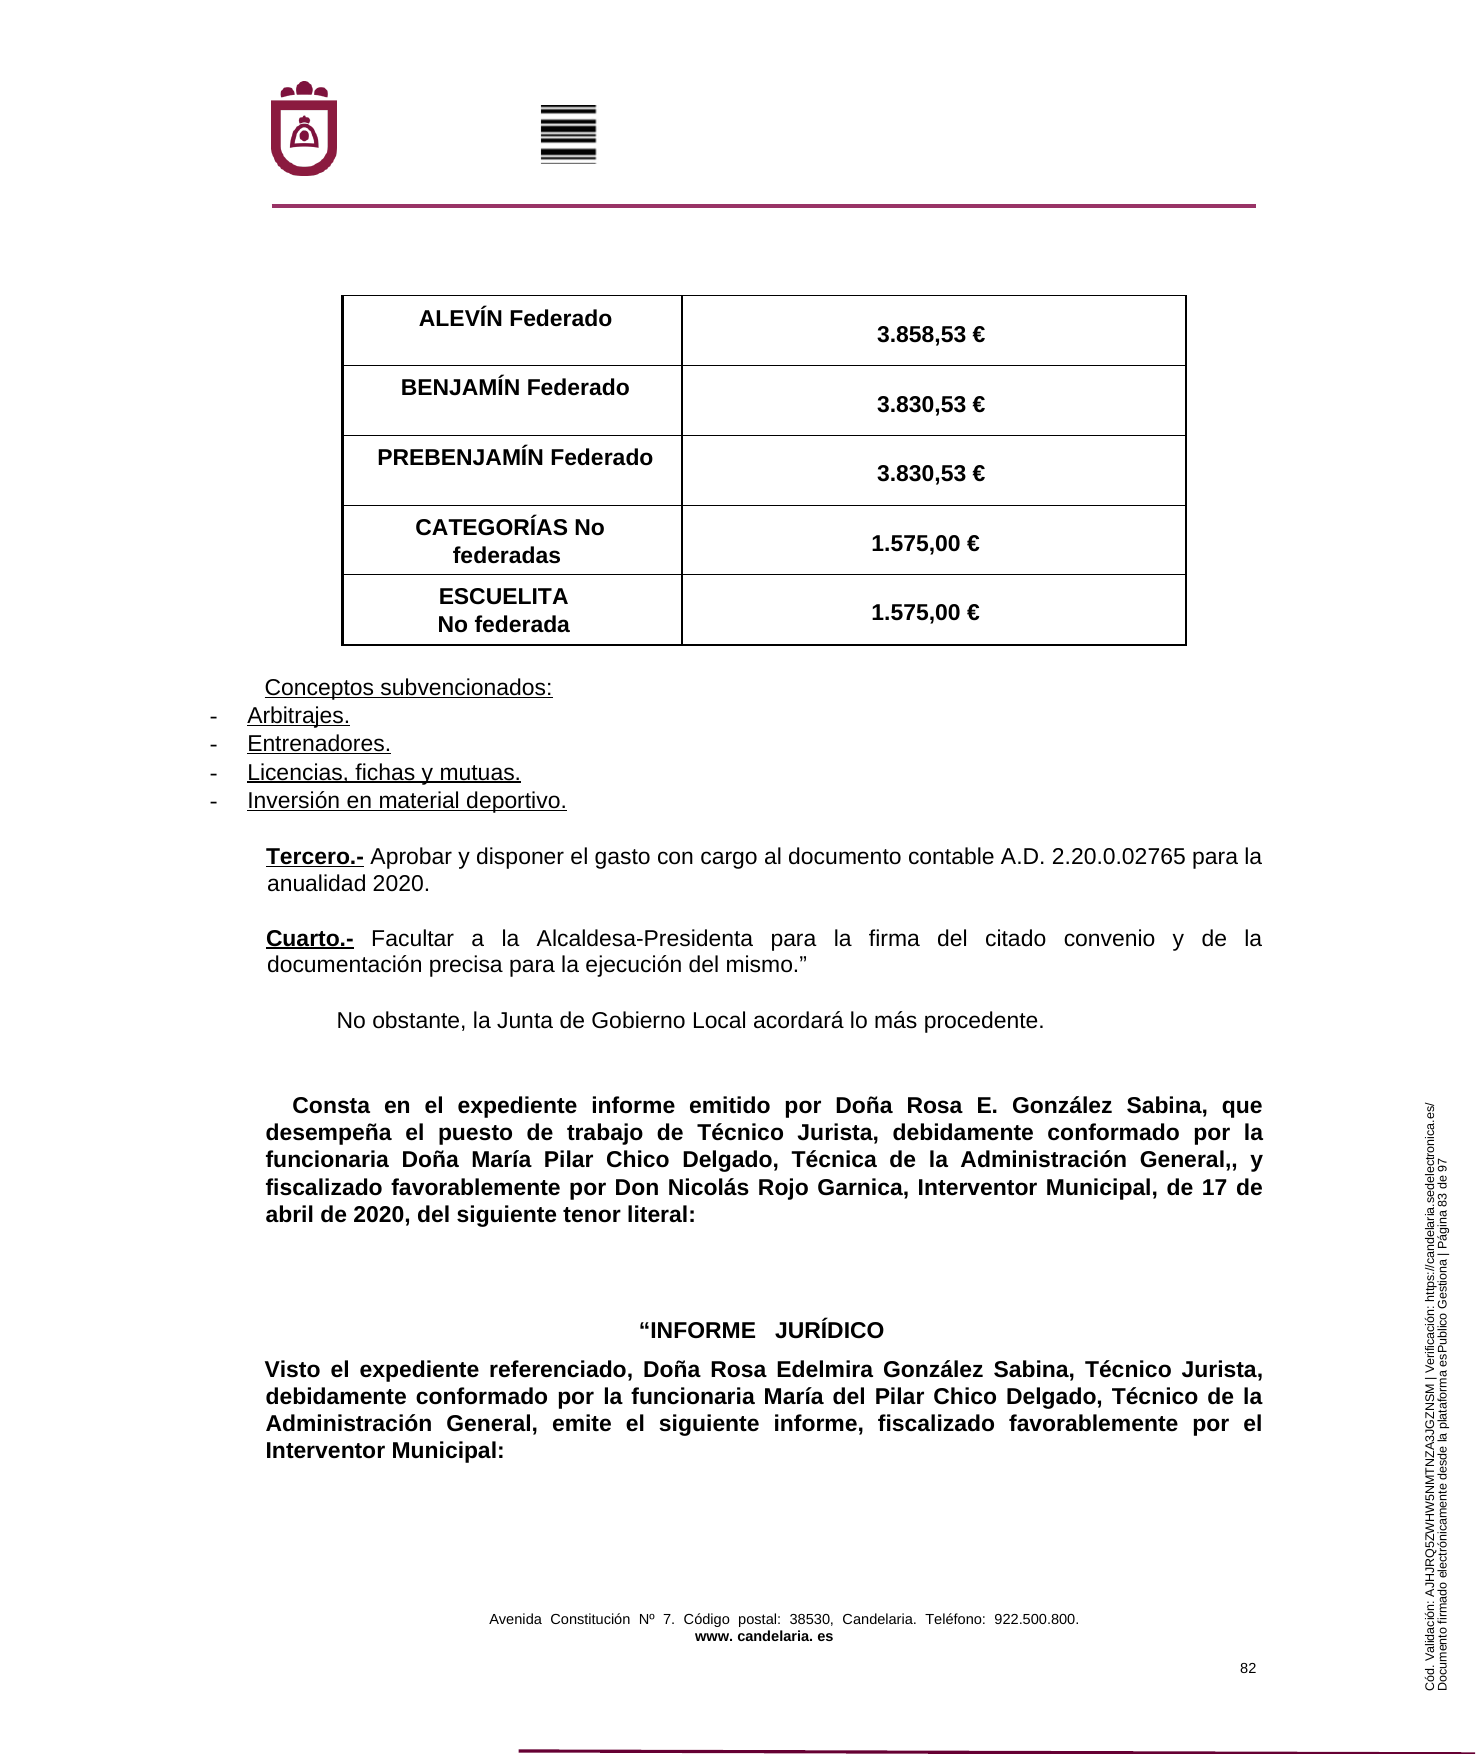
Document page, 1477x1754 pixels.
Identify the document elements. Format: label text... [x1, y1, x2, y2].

text Visto el expediente referenciado, Doña Rosa Edelmira González Sabina, Técnico Jurista, debidamente conformado por la funcionaria María del Pilar Chico Delgado, Técnico de la Administración General, emite el siguiente informe, fiscalizado favorablemente por el Interventor Municipal: [264, 1356, 1264, 1463]
text No obstante, la Junta de Gobierno Local acordará lo más procedente. [247, 1006, 1270, 1034]
table_cell ALEVÍN Federado [344, 296, 681, 365]
list Arbitrajes. [209, 702, 1270, 729]
text Tercero.- Aprobar y disponer el gasto con cargo al documento contable A.D. 2.20.0.02765 para la anualidad 2020. [266, 843, 1263, 896]
table_cell PREBENJAMÍN Federado [344, 436, 681, 504]
table_cell 1.575,00 € [683, 506, 1185, 574]
text Consta en el expediente informe emitido por Doña Rosa E. González Sabina, que desempeña el puesto de trabajo de Técnico Jurista, debidamente conformado por la funcionaria Doña María Pilar Chico Delgado, Técnica de la Administración General,, y fiscalizado favorablemente por Don Nicolás Rojo Garnica, Interventor Municipal, de 17 de abril de 2020, del siguiente tenor literal: [264, 1092, 1264, 1227]
table_cell BENJAMÍN Federado [344, 366, 681, 435]
list Inversión en material deportivo. [209, 787, 1270, 813]
subtitle “INFORME JURÍDICO [333, 1317, 1196, 1343]
list Entrenadores. [209, 730, 1270, 757]
table_cell ESCUELITA No federada [344, 575, 681, 644]
table_cell 1.575,00 € [683, 575, 1185, 644]
table_cell 3.858,53 € [683, 296, 1185, 365]
text Conceptos subvencionados: [264, 674, 1270, 700]
table_cell 3.830,53 € [683, 436, 1185, 504]
text Cuarto.- Facultar a la Alcaldesa-Presidenta para la firma del citado convenio y de la documentación precisa para la ejecución del mismo.” [266, 924, 1263, 977]
table_cell 3.830,53 € [683, 366, 1185, 435]
table_cell CATEGORÍAS No federadas [344, 506, 681, 574]
list Licencias, fichas y mutuas. [209, 759, 1270, 785]
